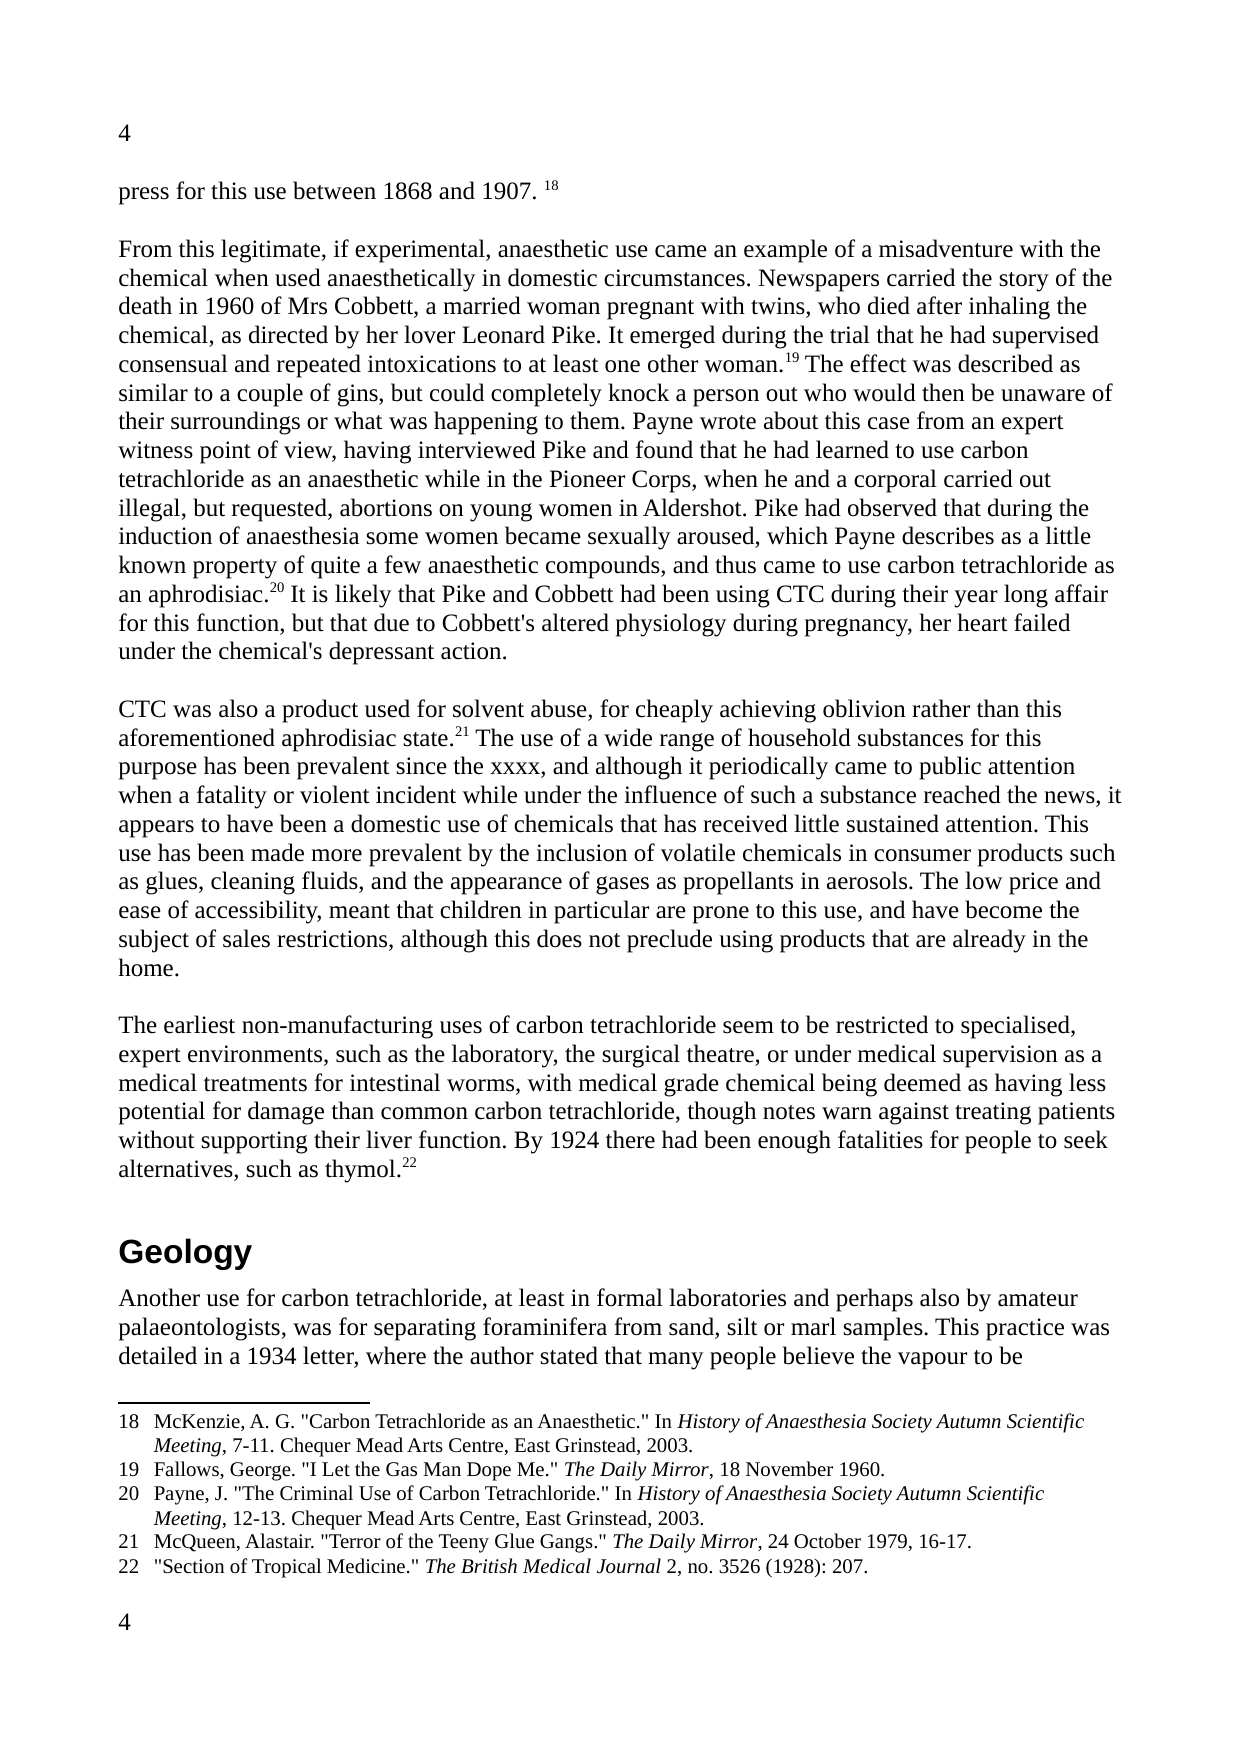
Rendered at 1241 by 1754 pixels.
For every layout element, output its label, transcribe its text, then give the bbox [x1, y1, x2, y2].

text CTC was also a product used for solvent abuse, for cheaply achieving oblivion rather than this aforementioned aphrodisiac state. The use of a wide range of household substances for this purpose has been prevalent since the xxxx, and although it periodically came to public attention when a fatality or violent incident while under the influence of such a substance reached the news, it appears to have been a domestic use of chemicals that has received little sustained attention. This use has been made more prevalent by the inclusion of volatile chemicals in consumer products such as glues, cleaning fluids, and the appearance of gases as propellants in aerosols. The low price and ease of accessibility, meant that children in particular are prone to this use, and have become the subject of sales restrictions, although this does not preclude using products that are already in the home. [118, 694, 1122, 981]
text McQueen, Alastair. "Terror of the Teeny Glue Gangs." The Daily Mirror, 24 October 1979, 16-17. [118, 1529, 1122, 1553]
text Payne, J. "The Criminal Use of Carbon Tetrachloride." In History of Anaesthesia Society Autumn Scientific Meeting, 12-13. Chequer Mead Arts Centre, East Grinstead, 2003. [118, 1481, 1122, 1529]
text McKenzie, A. G. "Carbon Tetrachloride as an Anaesthetic." In History of Anaesthesia Society Autumn Scientific Meeting, 7-11. Chequer Mead Arts Centre, East Grinstead, 2003. [118, 1409, 1122, 1457]
subtitle Geology [118, 1232, 1122, 1271]
text Fallows, George. "I Let the Gas Man Dope Me." The Daily Mirror, 18 November 1960. [118, 1457, 1122, 1481]
text "Section of Tropical Medicine." The British Medical Journal 2, no. 3526 (1928): 207. [118, 1553, 1122, 1578]
text The earliest non-manufacturing uses of carbon tetrachloride seem to be restricted to specialised, expert environments, such as the laboratory, the surgical theatre, or under medical supervision as a medical treatments for intestinal worms, with medical grade chemical being deemed as having less potential for damage than common carbon tetrachloride, though notes warn against treating patients without supporting their liver function. By 1924 there had been enough fatalities for people to seek alternatives, such as thymol. [118, 1010, 1122, 1183]
text press for this use between 1868 and 1907. [118, 176, 1122, 205]
text Another use for carbon tetrachloride, at least in formal laboratories and perhaps also by amateur palaeontologists, was for separating foraminifera from sand, silt or marl samples. This practice was detailed in a 1934 letter, where the author stated that many people believe the vapour to be [118, 1283, 1122, 1369]
text From this legitimate, if experimental, anaesthetic use came an example of a misadventure with the chemical when used anaesthetically in domestic circumstances. Newspapers carried the story of the death in 1960 of Mrs Cobbett, a married woman pregnant with twins, who died after inhaling the chemical, as directed by her lover Leonard Pike. It emerged during the trial that he had supervised consensual and repeated intoxications to at least one other woman. The effect was described as similar to a couple of gins, but could completely knock a person out who would then be unaware of their surroundings or what was happening to them. Payne wrote about this case from an expert witness point of view, having interviewed Pike and found that he had learned to use carbon tetrachloride as an anaesthetic while in the Pioneer Corps, when he and a corporal carried out illegal, but requested, abortions on young women in Aldershot. Pike had observed that during the induction of anaesthesia some women became sexually aroused, which Payne describes as a little known property of quite a few anaesthetic compounds, and thus came to use carbon tetrachloride as an aphrodisiac. It is likely that Pike and Cobbett had been using CTC during their year long affair for this function, but that due to Cobbett's altered physiology during pregnancy, her heart failed under the chemical's depressant action. [118, 234, 1122, 665]
